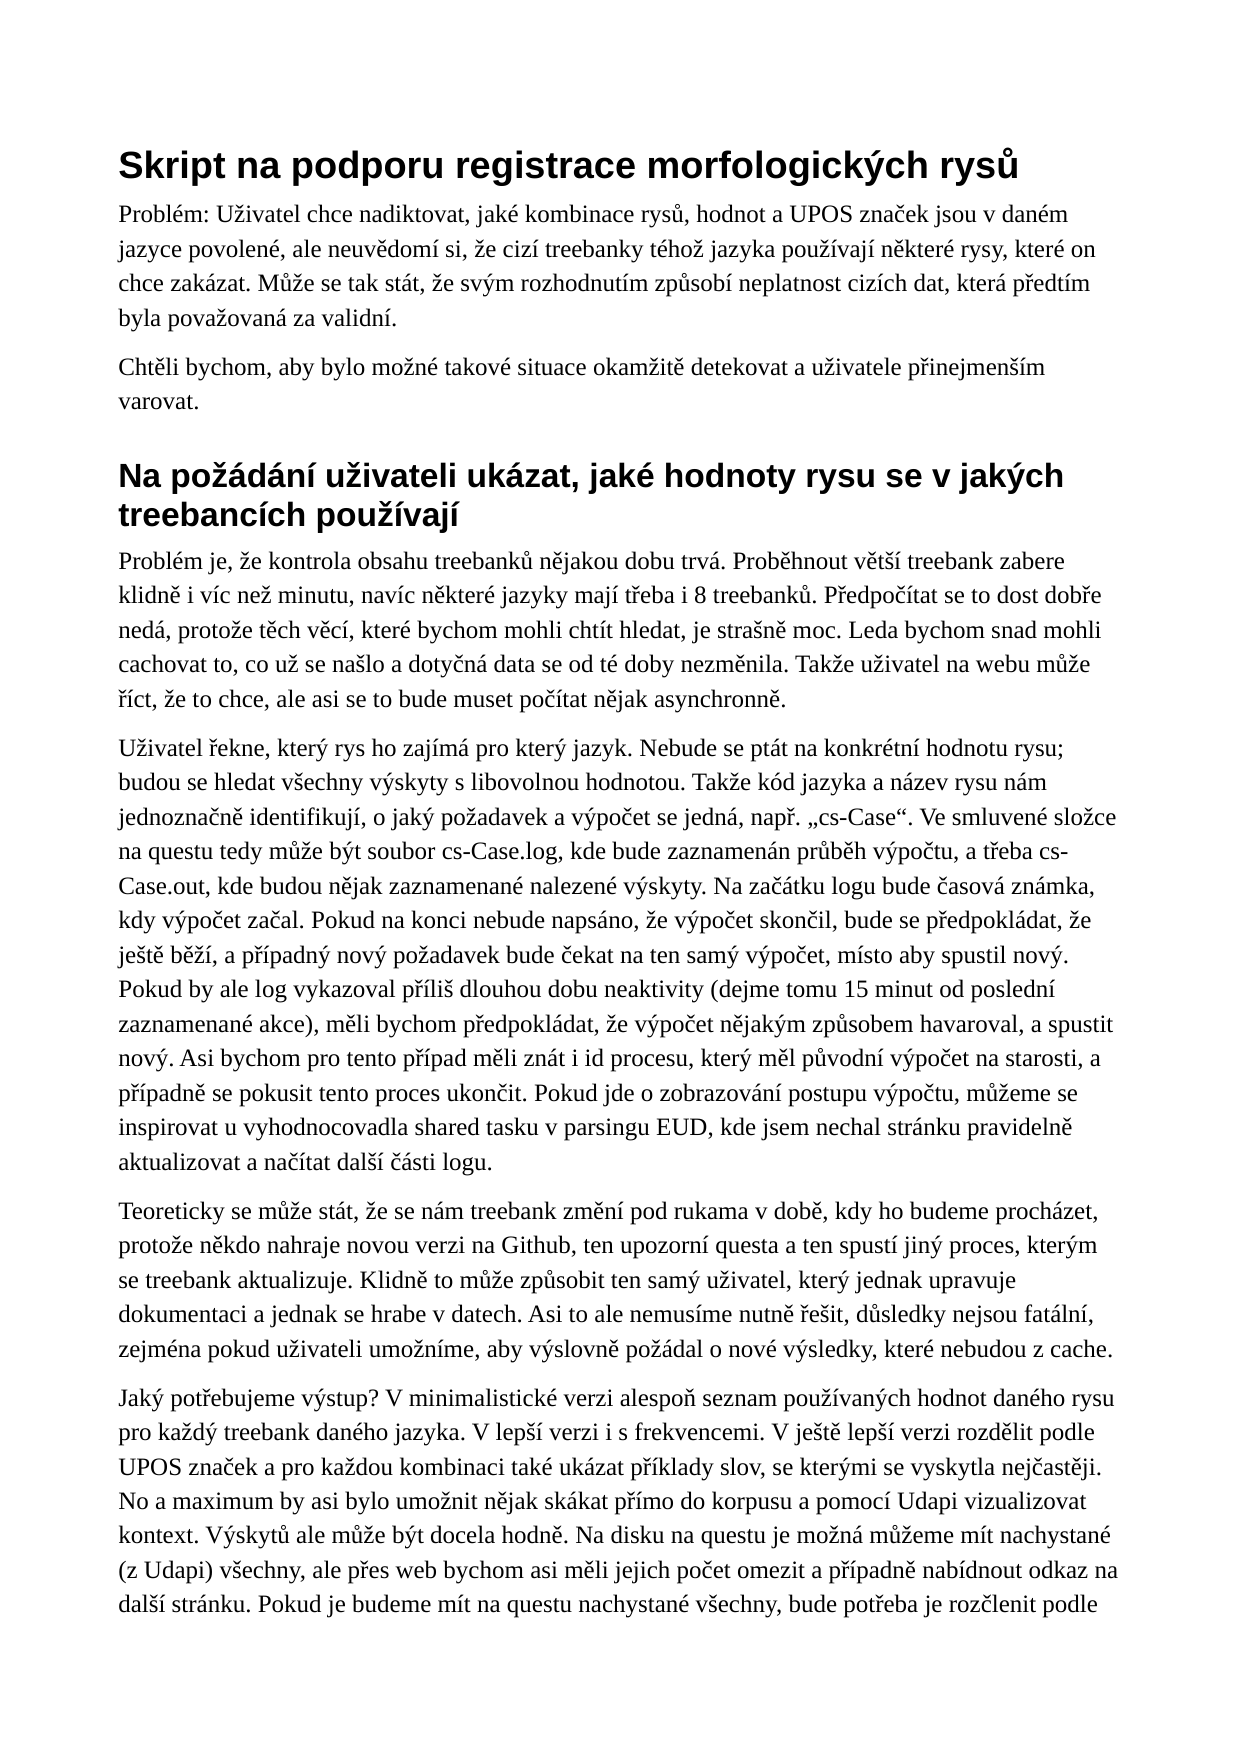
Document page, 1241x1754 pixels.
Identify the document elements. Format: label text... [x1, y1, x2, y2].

text Jaký potřebujeme výstup? V minimalistické verzi alespoň seznam používaných hodnot daného rysu pro každý treebank daného jazyka. V lepší verzi i s frekvencemi. V ještě lepší verzi rozdělit podle UPOS značek a pro každou kombinaci také ukázat příklady slov, se kterými se vyskytla nejčastěji. No a maximum by asi bylo umožnit nějak skákat přímo do korpusu a pomocí Udapi vizualizovat kontext. Výskytů ale může být docela hodně. Na disku na questu je možná můžeme mít nachystané (z Udapi) všechny, ale přes web bychom asi měli jejich počet omezit a případně nabídnout odkaz na další stránku. Pokud je budeme mít na questu nachystané všechny, bude potřeba je rozčlenit podle [118, 1383, 1122, 1618]
text Problém: Uživatel chce nadiktovat, jaké kombinace rysů, hodnot a UPOS značek jsou v daném jazyce povolené, ale neuvědomí si, že cizí treebanky téhož jazyka používají některé rysy, které on chce zakázat. Může se tak stát, že svým rozhodnutím způsobí neplatnost cizích dat, která předtím byla považovaná za validní. [118, 199, 1122, 331]
text Chtěli bychom, aby bylo možné takové situace okamžitě detekovat a uživatele přinejmenším varovat. [118, 352, 1122, 415]
subtitle Skript na podporu registrace morfologických rysů [118, 143, 1122, 187]
text Teoreticky se může stát, že se nám treebank změní pod rukama v době, kdy ho budeme procházet, protože někdo nahraje novou verzi na Github, ten upozorní questa a ten spustí jiný proces, kterým se treebank aktualizuje. Klidně to může způsobit ten samý uživatel, který jednak upravuje dokumentaci a jednak se hrabe v datech. Asi to ale nemusíme nutně řešit, důsledky nejsou fatální, zejména pokud uživateli umožníme, aby výslovně požádal o nové výsledky, které nebudou z cache. [118, 1196, 1122, 1362]
subtitle Na požádání uživateli ukázat, jaké hodnoty rysu se v jakých treebancích používají [118, 456, 1122, 533]
text Problém je, že kontrola obsahu treebanků nějakou dobu trvá. Proběhnout větší treebank zabere klidně i víc než minutu, navíc některé jazyky mají třeba i 8 treebanků. Předpočítat se to dost dobře nedá, protože těch věcí, které bychom mohli chtít hledat, je strašně moc. Leda bychom snad mohli cachovat to, co už se našlo a dotyčná data se od té doby nezměnila. Takže uživatel na webu může říct, že to chce, ale asi se to bude muset počítat nějak asynchronně. [118, 546, 1122, 713]
text Uživatel řekne, který rys ho zajímá pro který jazyk. Nebude se ptát na konkrétní hodnotu rysu; budou se hledat všechny výskyty s libovolnou hodnotou. Takže kód jazyka a název rysu nám jednoznačně identifikují, o jaký požadavek a výpočet se jedná, např. „cs-Case“. Ve smluvené složce na questu tedy může být soubor cs-Case.log, kde bude zaznamenán průběh výpočtu, a třeba cs-Case.out, kde budou nějak zaznamenané nalezené výskyty. Na začátku logu bude časová známka, kdy výpočet začal. Pokud na konci nebude napsáno, že výpočet skončil, bude se předpokládat, že ještě běží, a případný nový požadavek bude čekat na ten samý výpočet, místo aby spustil nový. Pokud by ale log vykazoval příliš dlouhou dobu neaktivity (dejme tomu 15 minut od poslední zaznamenané akce), měli bychom předpokládat, že výpočet nějakým způsobem havaroval, a spustit nový. Asi bychom pro tento případ měli znát i id procesu, který měl původní výpočet na starosti, a případně se pokusit tento proces ukončit. Pokud jde o zobrazování postupu výpočtu, můžeme se inspirovat u vyhodnocovadla shared tasku v parsingu EUD, kde jsem nechal stránku pravidelně aktualizovat a načítat další části logu. [118, 733, 1122, 1175]
